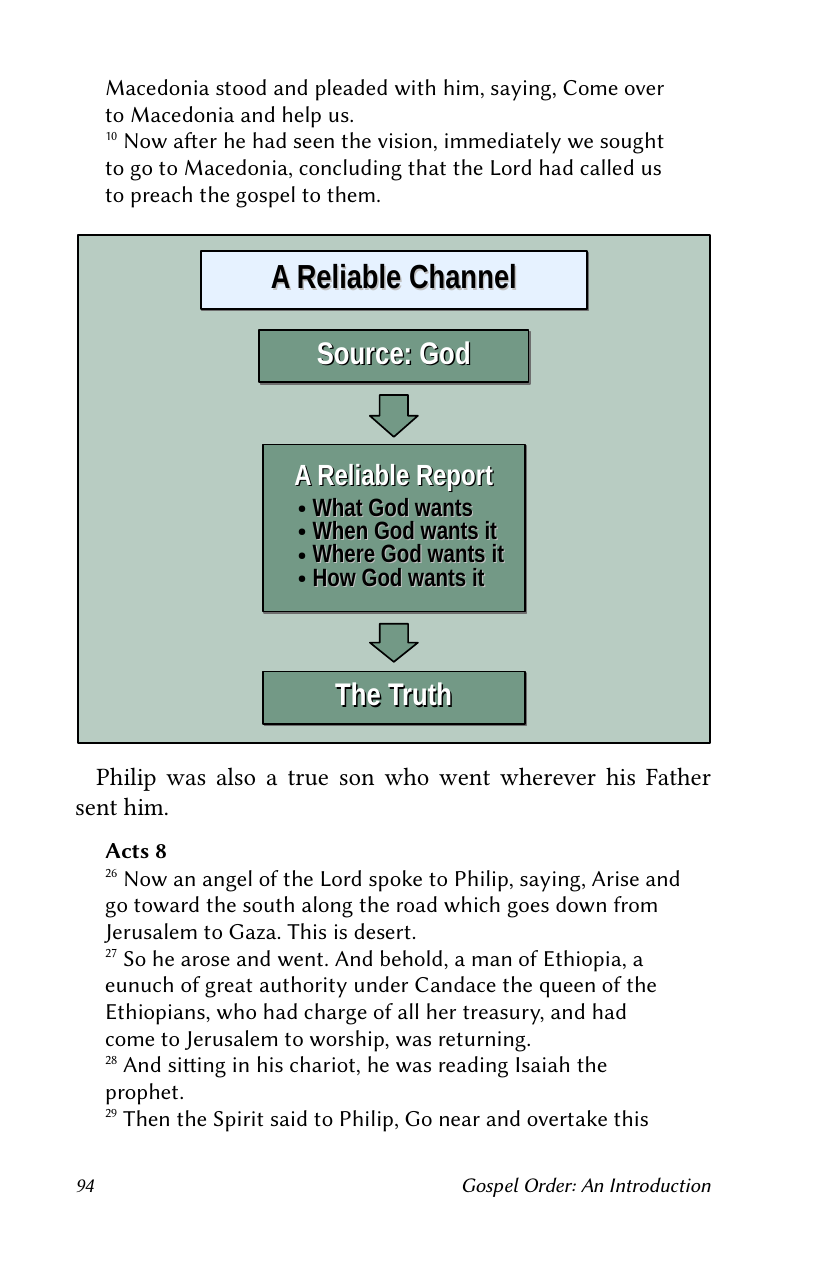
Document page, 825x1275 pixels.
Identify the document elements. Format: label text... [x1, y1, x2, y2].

text 27 So he arose and went. And behold, a man of Ethiopia, a eunuch of great authority under Candace the queen of the Ethiopians, who had charge of all her treasury, and had come to Jerusalem to worship, was returning. [105, 946, 682, 1052]
text 28 And sitting in his chariot, he was reading Isaiah the prophet. [105, 1052, 682, 1105]
text Philip was also a true son who went wherever his Father sent him. [75, 223, 712, 822]
text Acts 8 [105, 838, 712, 864]
text 10 Now after he had seen the vision, immediately we sought to go to Macedonia, concluding that the Lord had called us to preach the gospel to them. [105, 128, 682, 208]
text 29 Then the Spirit said to Philip, Go near and overtake this [105, 1106, 682, 1132]
text Macedonia stood and pleaded with him, saying, Come over to Macedonia and help us. [105, 75, 682, 128]
text 26 Now an angel of the Lord spoke to Philip, saying, Arise and go toward the south along the road which goes down from Jerusalem to Gaza. This is desert. [105, 866, 682, 945]
